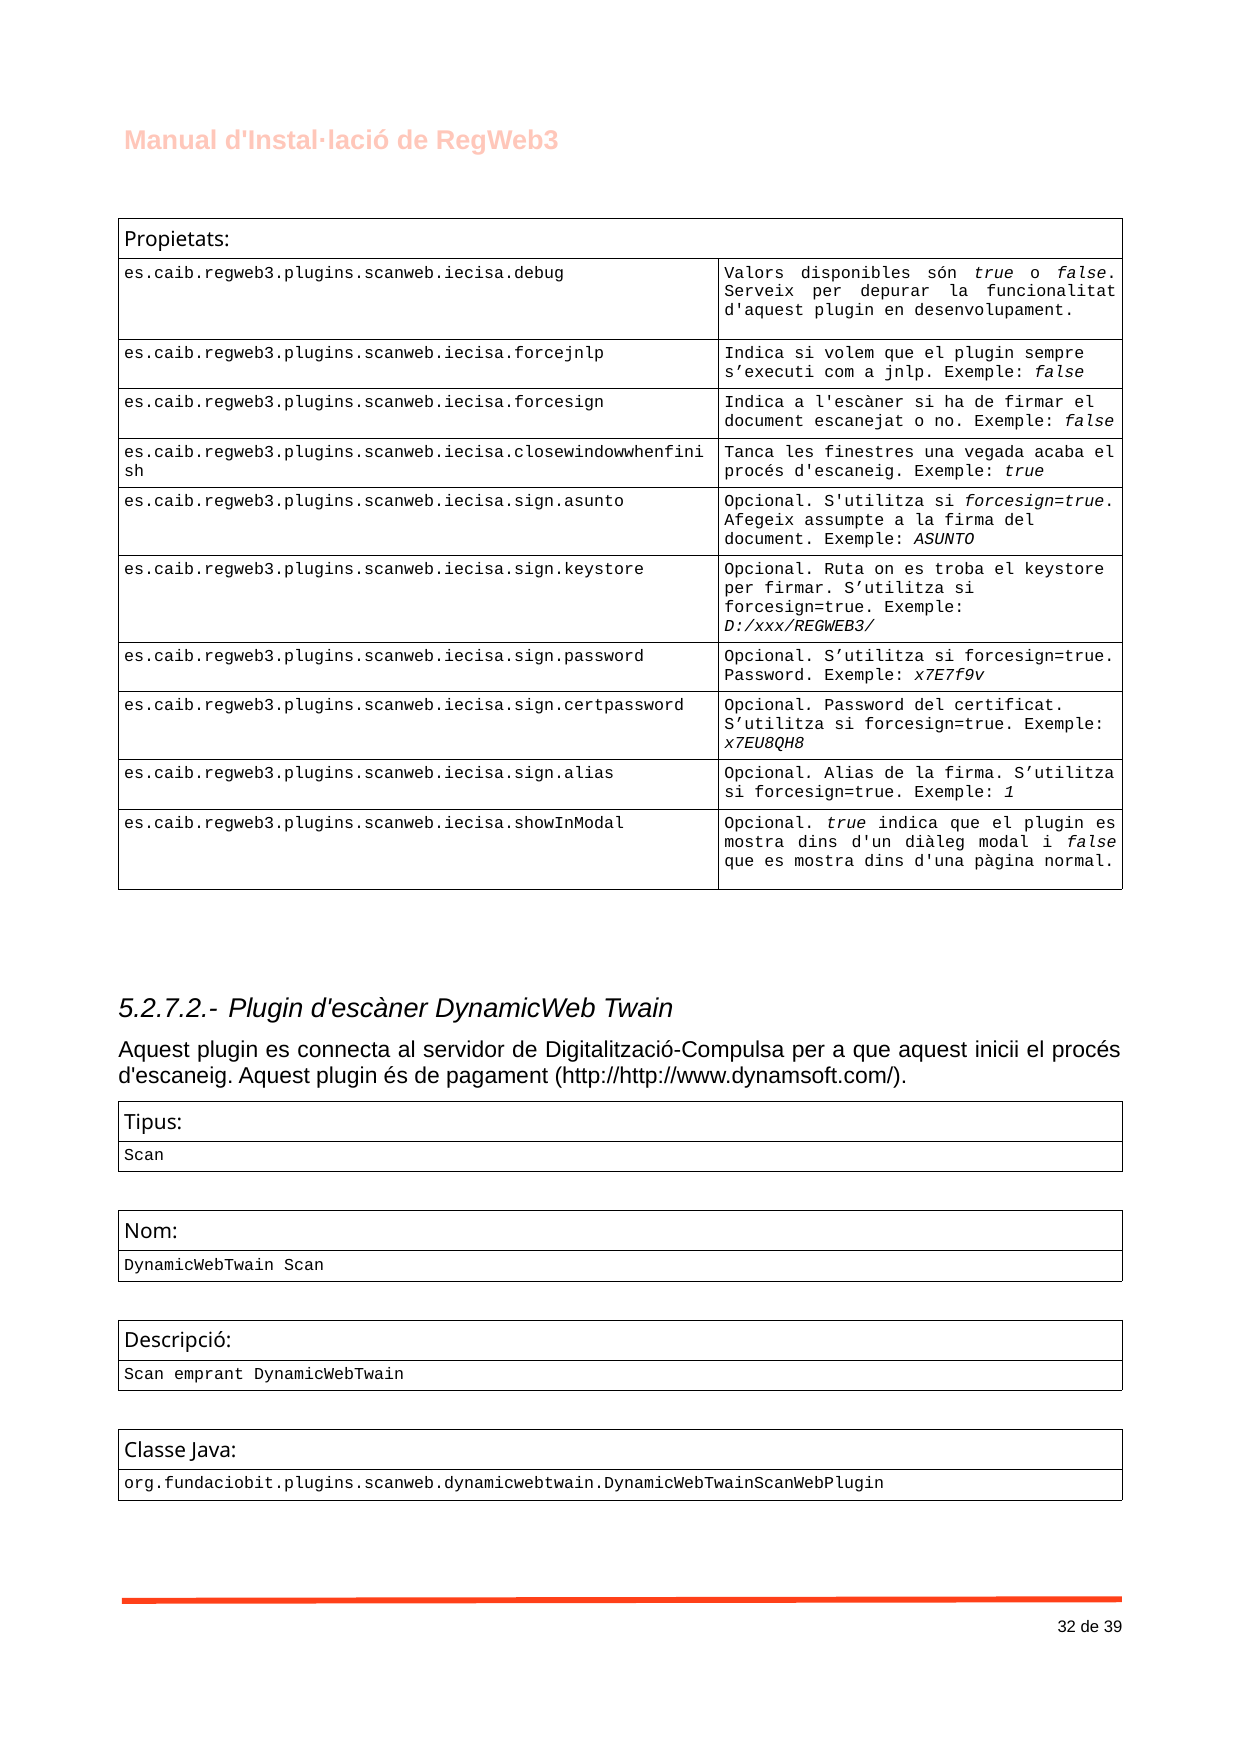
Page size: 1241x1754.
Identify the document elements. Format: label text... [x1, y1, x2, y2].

table_cell Valors disponibles són true o false. Serveix per depurar la funcionalitat d'aquest plugin en desenvolupament. [719, 259, 1122, 339]
table_cell es.caib.regweb3.plugins.scanweb.iecisa.sign.password [119, 643, 718, 691]
table_cell Scan emprant DynamicWebTwain [119, 1361, 1122, 1390]
table_cell Opcional. S’utilitza si forcesign=true. Password. Exemple: x7E7f9v [719, 643, 1122, 691]
table_cell es.caib.regweb3.plugins.scanweb.iecisa.sign.alias [119, 760, 718, 808]
table_cell Tanca les finestres una vegada acaba el procés d'escaneig. Exemple: true [719, 439, 1122, 487]
table_cell Opcional. Alias de la firma. S’utilitza si forcesign=true. Exemple: 1 [719, 760, 1122, 808]
table_cell es.caib.regweb3.plugins.scanweb.iecisa.showInModal [119, 810, 718, 889]
table_cell Indica a l'escàner si ha de firmar el document escanejat o no. Exemple: false [719, 389, 1122, 437]
table_header Tipus: [119, 1102, 1122, 1141]
table_cell org.fundaciobit.plugins.scanweb.dynamicwebtwain.DynamicWebTwainScanWebPlugin [119, 1470, 1122, 1499]
table_cell es.caib.regweb3.plugins.scanweb.iecisa.forcejnlp [119, 340, 718, 388]
table_cell es.caib.regweb3.plugins.scanweb.iecisa.sign.certpassword [119, 692, 718, 759]
table_cell Opcional. true indica que el plugin es mostra dins d'un diàleg modal i false que es mostra dins d'una pàgina normal. [719, 810, 1122, 889]
table_cell es.caib.regweb3.plugins.scanweb.iecisa.forcesign [119, 389, 718, 437]
table_cell Opcional. Password del certificat. S’utilitza si forcesign=true. Exemple: x7EU8QH8 [719, 692, 1122, 759]
table_cell es.caib.regweb3.plugins.scanweb.iecisa.closewindowwhenfinish [119, 439, 718, 487]
table_cell es.caib.regweb3.plugins.scanweb.iecisa.sign.asunto [119, 488, 718, 555]
table_cell Scan [119, 1142, 1122, 1171]
table_cell es.caib.regweb3.plugins.scanweb.iecisa.sign.keystore [119, 556, 718, 642]
table_cell Indica si volem que el plugin sempre s’executi com a jnlp. Exemple: false [719, 340, 1122, 388]
table_header Nom: [119, 1211, 1122, 1250]
table_cell Opcional. Ruta on es troba el keystore per firmar. S’utilitza si forcesign=true. Exemple: D:/xxx/REGWEB3/ [719, 556, 1122, 642]
table_header Descripció: [119, 1321, 1122, 1360]
table_header Propietats: [119, 219, 1122, 258]
table_cell DynamicWebTwain Scan [119, 1251, 1122, 1281]
table_cell es.caib.regweb3.plugins.scanweb.iecisa.debug [119, 259, 718, 339]
table_cell Opcional. S'utilitza si forcesign=true. Afegeix assumpte a la firma del document. Exemple: ASUNTO [719, 488, 1122, 555]
text Aquest plugin es connecta al servidor de Digitalització-Compulsa per a que aquest inicii el procés d'escaneig. Aquest plugin és de pagament (http://http://www.dynamsoft.com/). [118, 1036, 1122, 1088]
table_header Classe Java: [119, 1430, 1122, 1469]
subtitle Plugin d'escàner DynamicWeb Twain [118, 992, 1122, 1023]
